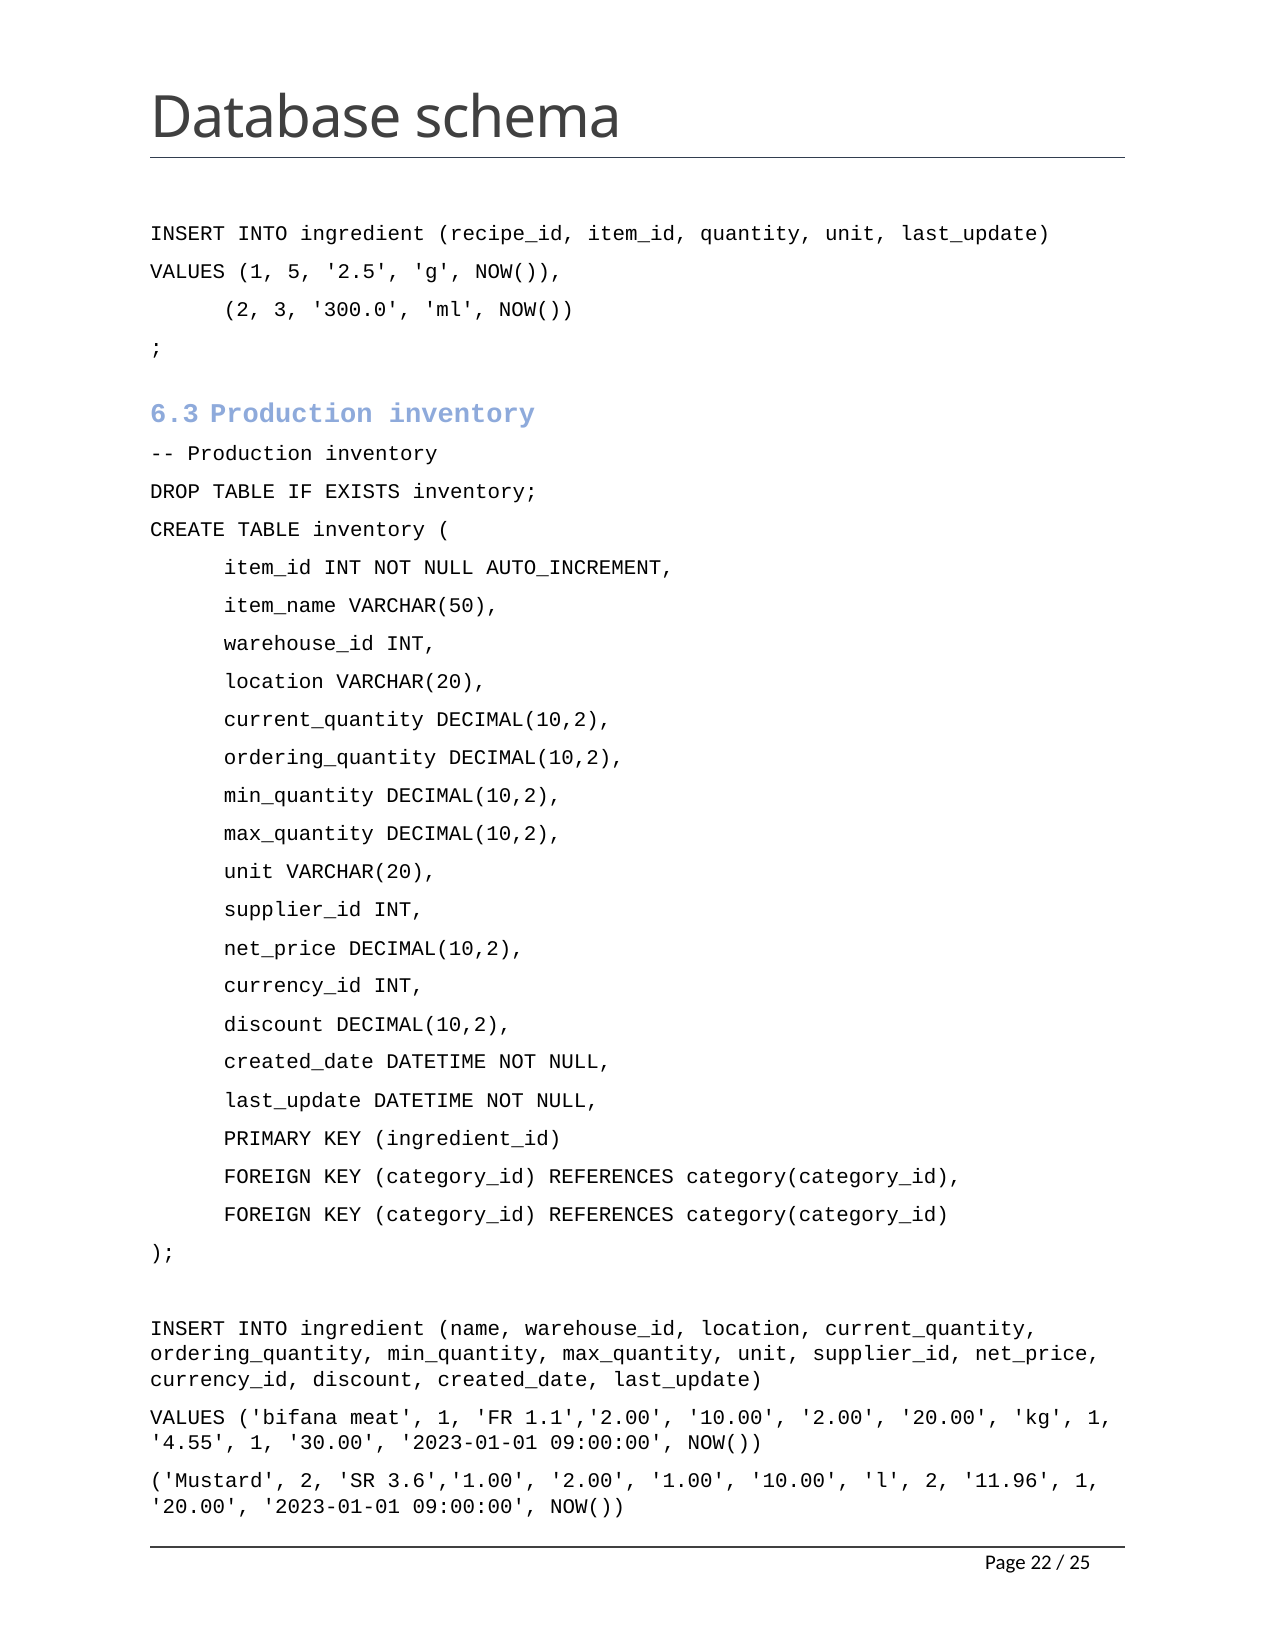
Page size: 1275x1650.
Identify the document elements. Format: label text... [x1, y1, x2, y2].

text VALUES ('bifana meat', 1, 'FR 1.1','2.00', '10.00', '2.00', '20.00', 'kg', 1, '4.55', 1, '30.00', '2023-01-01 09:00:00', NOW()) [150, 1407, 1125, 1456]
text INSERT INTO ingredient (name, warehouse_id, location, current_quantity, ordering_quantity, min_quantity, max_quantity, unit, supplier_id, net_price, currency_id, discount, created_date, last_update) [150, 1318, 1125, 1392]
text -- Production inventory [150, 443, 1125, 467]
text net_price DECIMAL(10,2), [150, 937, 1125, 961]
text item_name VARCHAR(50), [150, 595, 1125, 619]
text PRIMARY KEY (ingredient_id) [150, 1128, 1125, 1151]
text ordering_quantity DECIMAL(10,2), [150, 747, 1125, 771]
text ('Mustard', 2, 'SR 3.6','1.00', '2.00', '1.00', '10.00', 'l', 2, '11.96', 1, '20.00', '2023-01-01 09:00:00', NOW()) [150, 1470, 1125, 1519]
text discount DECIMAL(10,2), [150, 1013, 1125, 1037]
text ); [150, 1242, 1125, 1265]
text warehouse_id INT, [150, 633, 1125, 657]
text FOREIGN KEY (category_id) REFERENCES category(category_id) [150, 1204, 1125, 1227]
text unit VARCHAR(20), [150, 861, 1125, 885]
text CREATE TABLE inventory ( [150, 519, 1125, 543]
text current_quantity DECIMAL(10,2), [150, 709, 1125, 733]
text location VARCHAR(20), [150, 671, 1125, 695]
text min_quantity DECIMAL(10,2), [150, 785, 1125, 809]
text max_quantity DECIMAL(10,2), [150, 823, 1125, 847]
text INSERT INTO ingredient (recipe_id, item_id, quantity, unit, last_update) [150, 223, 1125, 247]
text item_id INT NOT NULL AUTO_INCREMENT, [150, 557, 1125, 581]
text DROP TABLE IF EXISTS inventory; [150, 481, 1125, 505]
text last_update DATETIME NOT NULL, [224, 1089, 1125, 1113]
text created_date DATETIME NOT NULL, [224, 1052, 1125, 1075]
text FOREIGN KEY (category_id) REFERENCES category(category_id), [150, 1166, 1125, 1189]
text currency_id INT, [150, 976, 1125, 999]
text ; [150, 337, 1125, 361]
text VALUES (1, 5, '2.5', 'g', NOW()), [150, 261, 1125, 284]
text (2, 3, '300.0', 'ml', NOW()) [150, 299, 1125, 323]
text supplier_id INT, [150, 899, 1125, 923]
subtitle Production inventory [150, 400, 1125, 431]
